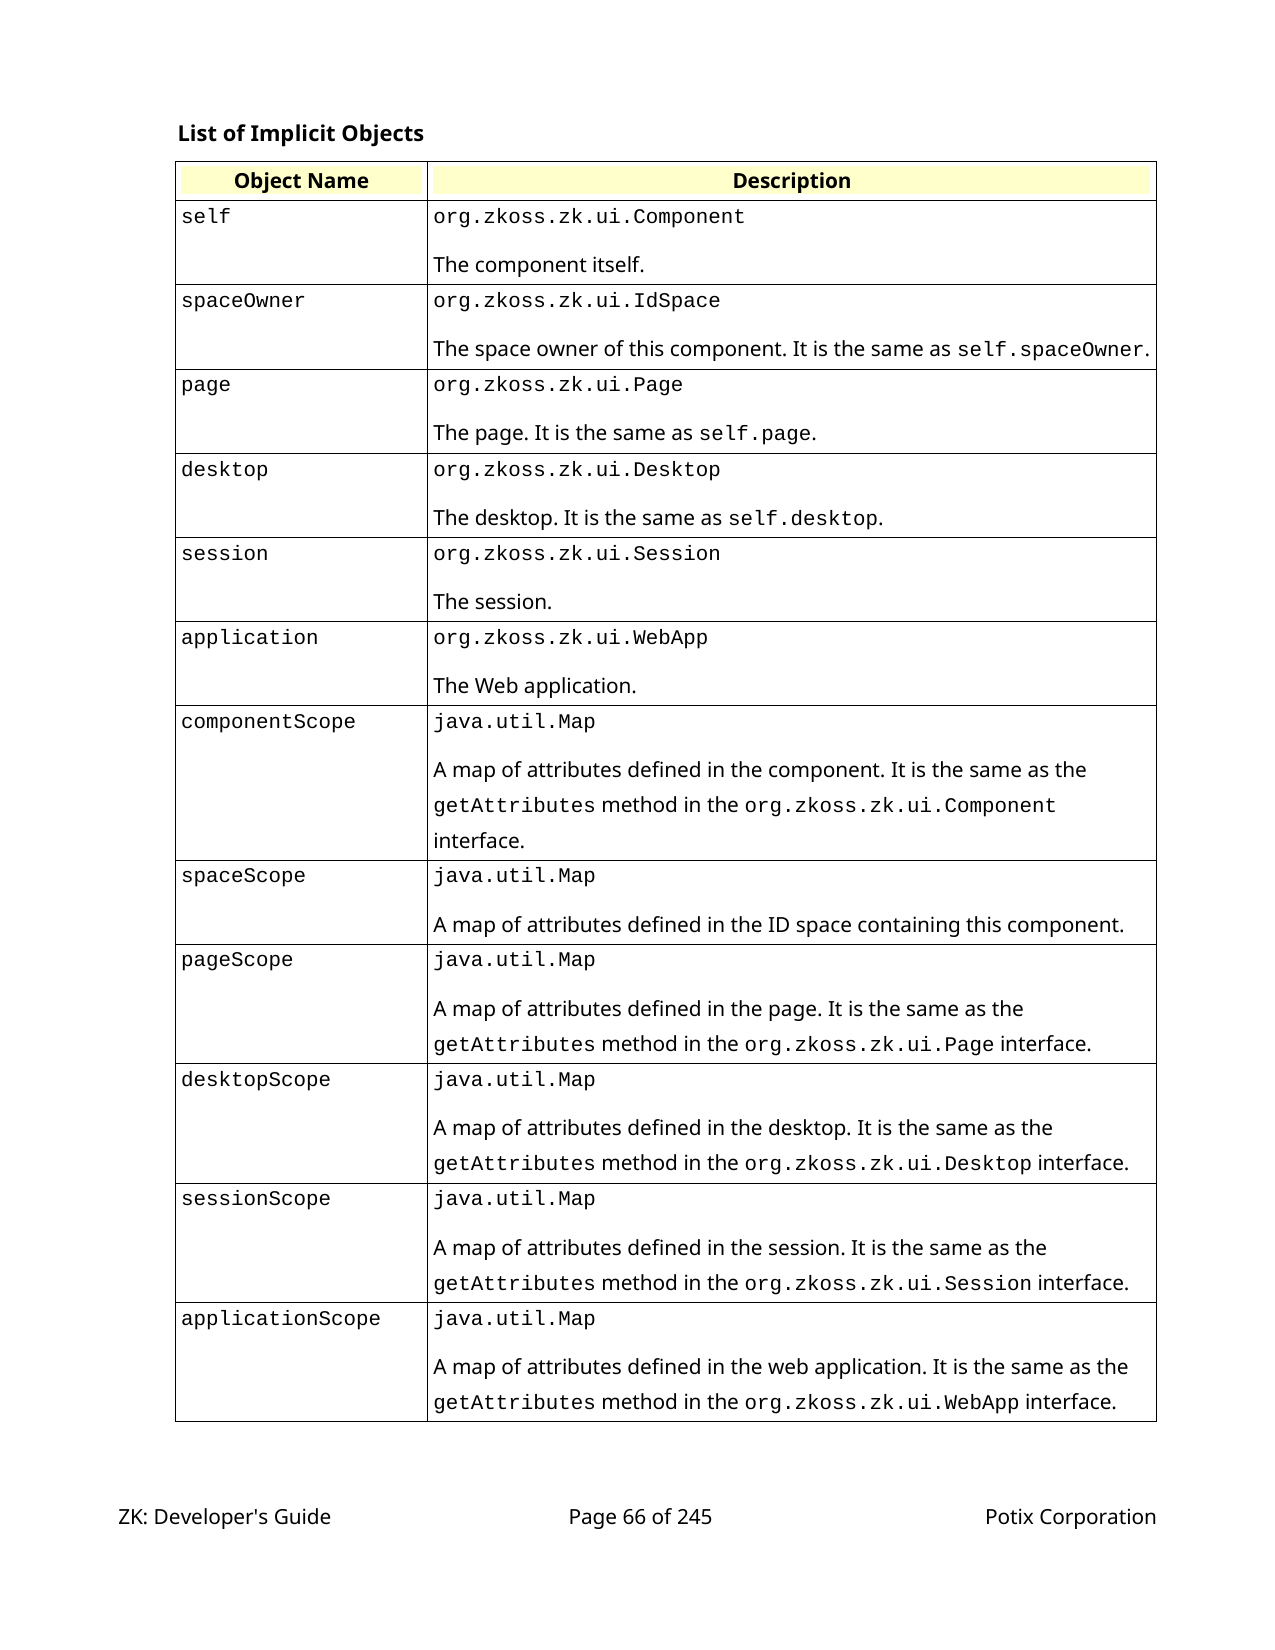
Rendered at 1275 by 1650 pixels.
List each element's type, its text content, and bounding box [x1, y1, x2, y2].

table_cell spaceOwner [176, 285, 427, 369]
table_cell org.zkoss.zk.ui.Page The page. It is the same as self.page. [428, 370, 1156, 453]
table_cell java.util.Map A map of attributes defined in the component. It is the same as the getAttributes method in the org.zkoss.zk.ui.Component interface. [428, 706, 1156, 860]
table_cell org.zkoss.zk.ui.IdSpace The space owner of this component. It is the same as self.spaceOwner. [428, 285, 1156, 369]
table_cell org.zkoss.zk.ui.Desktop The desktop. It is the same as self.desktop. [428, 454, 1156, 537]
table_cell java.util.Map A map of attributes defined in the ID space containing this component. [428, 861, 1156, 944]
table_cell desktopScope [176, 1064, 427, 1183]
table_cell org.zkoss.zk.ui.Session The session. [428, 538, 1156, 621]
table_cell spaceScope [176, 861, 427, 944]
table_cell org.zkoss.zk.ui.Component The component itself. [428, 201, 1156, 284]
table_header Description [428, 162, 1156, 200]
table_cell pageScope [176, 945, 427, 1063]
table_cell self [176, 201, 427, 284]
table_cell sessionScope [176, 1184, 427, 1302]
table_cell java.util.Map A map of attributes defined in the page. It is the same as the getAttributes method in the org.zkoss.zk.ui.Page interface. [428, 945, 1156, 1063]
subtitle List of Implicit Objects [177, 118, 1157, 148]
table_cell org.zkoss.zk.ui.WebApp The Web application. [428, 622, 1156, 705]
table_cell componentScope [176, 706, 427, 860]
table_cell application [176, 622, 427, 705]
table_cell java.util.Map A map of attributes defined in the desktop. It is the same as the getAttributes method in the org.zkoss.zk.ui.Desktop interface. [428, 1064, 1156, 1183]
table_cell java.util.Map A map of attributes defined in the web application. It is the same as the getAttributes method in the org.zkoss.zk.ui.WebApp interface. [428, 1303, 1156, 1421]
table_cell desktop [176, 454, 427, 537]
table_cell page [176, 370, 427, 453]
table_header Object Name [176, 162, 427, 200]
table_cell applicationScope [176, 1303, 427, 1421]
table_cell java.util.Map A map of attributes defined in the session. It is the same as the getAttributes method in the org.zkoss.zk.ui.Session interface. [428, 1184, 1156, 1302]
table_cell session [176, 538, 427, 621]
